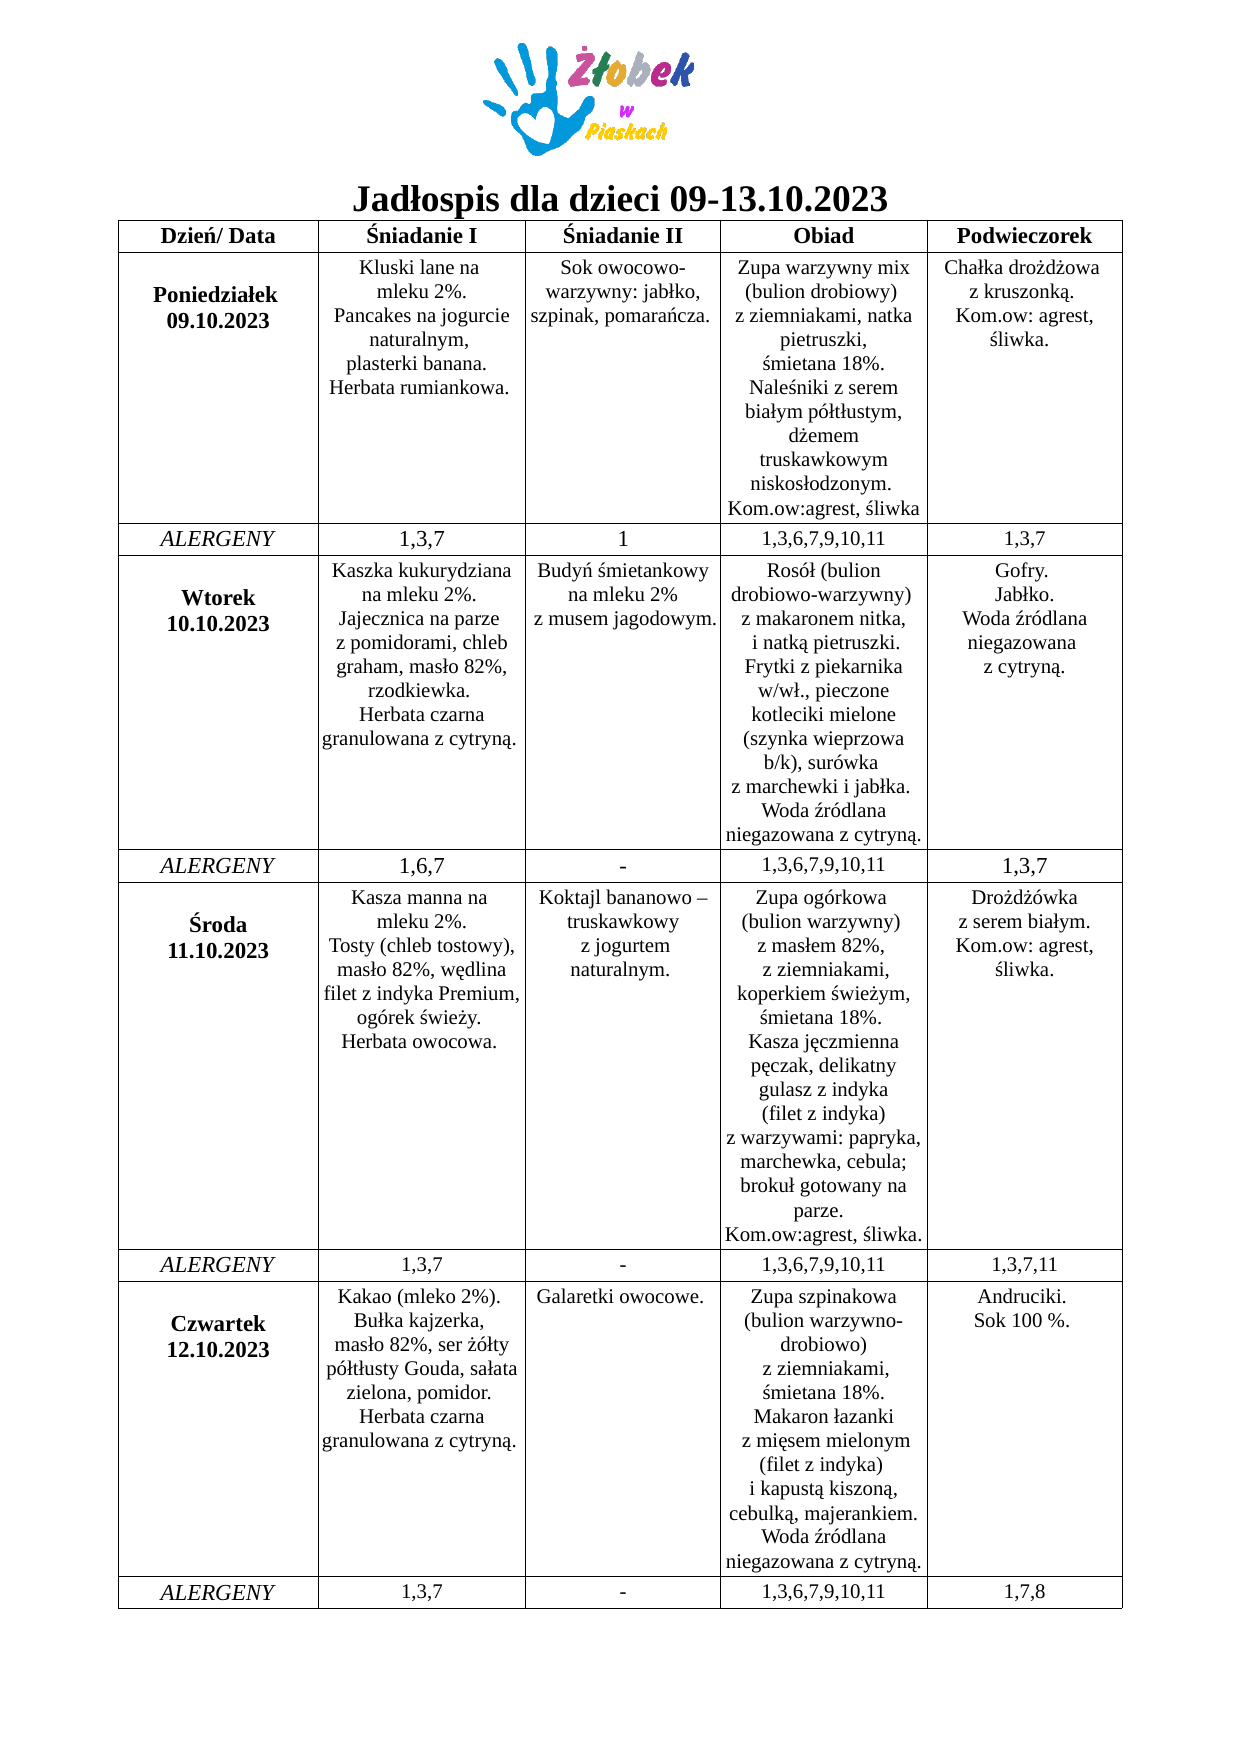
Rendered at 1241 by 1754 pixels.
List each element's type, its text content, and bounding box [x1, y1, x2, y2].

table_cell - [526, 1250, 720, 1281]
table_cell Środa 11.10.2023 [119, 883, 318, 1248]
table_cell Galaretki owocowe. [526, 1282, 720, 1576]
table_cell Sok owocowo-warzywny: jabłko, szpinak, pomarańcza. [526, 253, 720, 522]
table_cell 1,3,7 [928, 850, 1122, 882]
table_cell 1,3,6,7,9,10,11 [721, 850, 927, 882]
table_cell ALERGENY [119, 1577, 318, 1608]
table_cell Budyń śmietankowy na mleku 2% z musem jagodowym. [526, 556, 720, 849]
table_cell 1,3,6,7,9,10,11 [721, 1577, 927, 1608]
table_cell Andruciki. Sok 100 %. [928, 1282, 1122, 1576]
table_cell Poniedziałek 09.10.2023 [119, 253, 318, 522]
table_cell 1,7,8 [928, 1577, 1122, 1608]
table_cell 1 [526, 524, 720, 555]
table_cell Kasza manna na mleku 2%. Tosty (chleb tostowy), masło 82%, wędlina filet z indyka Premium, ogórek świeży. Herbata owocowa. [319, 883, 525, 1248]
table_cell Chałka drożdżowa z kruszonką. Kom.ow: agrest, śliwka. [928, 253, 1122, 522]
picture [483, 43, 694, 156]
table_cell - [526, 1577, 720, 1608]
table_cell Kluski lane na mleku 2%. Pancakes na jogurcie naturalnym, plasterki banana. Herbata rumiankowa. [319, 253, 525, 522]
picture [518, 108, 554, 143]
table_cell Wtorek 10.10.2023 [119, 556, 318, 849]
table_cell 1,3,6,7,9,10,11 [721, 1250, 927, 1281]
table_cell Rosół (bulion drobiowo-warzywny) z makaronem nitka, i natką pietruszki. Frytki z piekarnika w/wł., pieczone kotleciki mielone (szynka wieprzowa b/k), surówka z marchewki i jabłka. Woda źródlana niegazowana z cytryną. [721, 556, 927, 849]
table_header Podwieczorek [928, 221, 1122, 252]
table_cell ALERGENY [119, 1250, 318, 1281]
table_cell Gofry. Jabłko. Woda źródlana niegazowana z cytryną. [928, 556, 1122, 849]
table_cell Zupa warzywny mix (bulion drobiowy) z ziemniakami, natka pietruszki, śmietana 18%. Naleśniki z serem białym półtłustym, dżemem truskawkowym niskosłodzonym. Kom.ow:agrest, śliwka [721, 253, 927, 522]
table_cell Czwartek 12.10.2023 [119, 1282, 318, 1576]
table_cell 1,3,7,11 [928, 1250, 1122, 1281]
table_cell Drożdżówka z serem białym. Kom.ow: agrest, śliwka. [928, 883, 1122, 1248]
table_cell 1,3,7 [928, 524, 1122, 555]
table_cell Kakao (mleko 2%). Bułka kajzerka, masło 82%, ser żółty półtłusty Gouda, sałata zielona, pomidor. Herbata czarna granulowana z cytryną. [319, 1282, 525, 1576]
table_cell Koktajl bananowo – truskawkowy z jogurtem naturalnym. [526, 883, 720, 1248]
table_cell 1,3,7 [319, 524, 525, 555]
table_cell Zupa ogórkowa (bulion warzywny) z masłem 82%, z ziemniakami, koperkiem świeżym, śmietana 18%. Kasza jęczmienna pęczak, delikatny gulasz z indyka (filet z indyka) z warzywami: papryka, marchewka, cebula; brokuł gotowany na parze. Kom.ow:agrest, śliwka. [721, 883, 927, 1248]
table_header Śniadanie I [319, 221, 525, 252]
table_cell - [526, 850, 720, 882]
text Jadłospis dla dzieci 09-13.10.2023 [118, 176, 1122, 219]
table_header Dzień/ Data [119, 221, 318, 252]
table_cell 1,3,7 [319, 1577, 525, 1608]
table_header Śniadanie II [526, 221, 720, 252]
table_cell Kaszka kukurydziana na mleku 2%. Jajecznica na parze z pomidorami, chleb graham, masło 82%, rzodkiewka. Herbata czarna granulowana z cytryną. [319, 556, 525, 849]
table_cell 1,3,7 [319, 1250, 525, 1281]
table_cell ALERGENY [119, 850, 318, 882]
table_cell 1,3,6,7,9,10,11 [721, 524, 927, 555]
table_cell 1,6,7 [319, 850, 525, 882]
table_header Obiad [721, 221, 927, 252]
table_cell ALERGENY [119, 524, 318, 555]
table_cell Zupa szpinakowa (bulion warzywno-drobiowo) z ziemniakami, śmietana 18%. Makaron łazanki z mięsem mielonym (filet z indyka) i kapustą kiszoną, cebulką, majerankiem. Woda źródlana niegazowana z cytryną. [721, 1282, 927, 1576]
